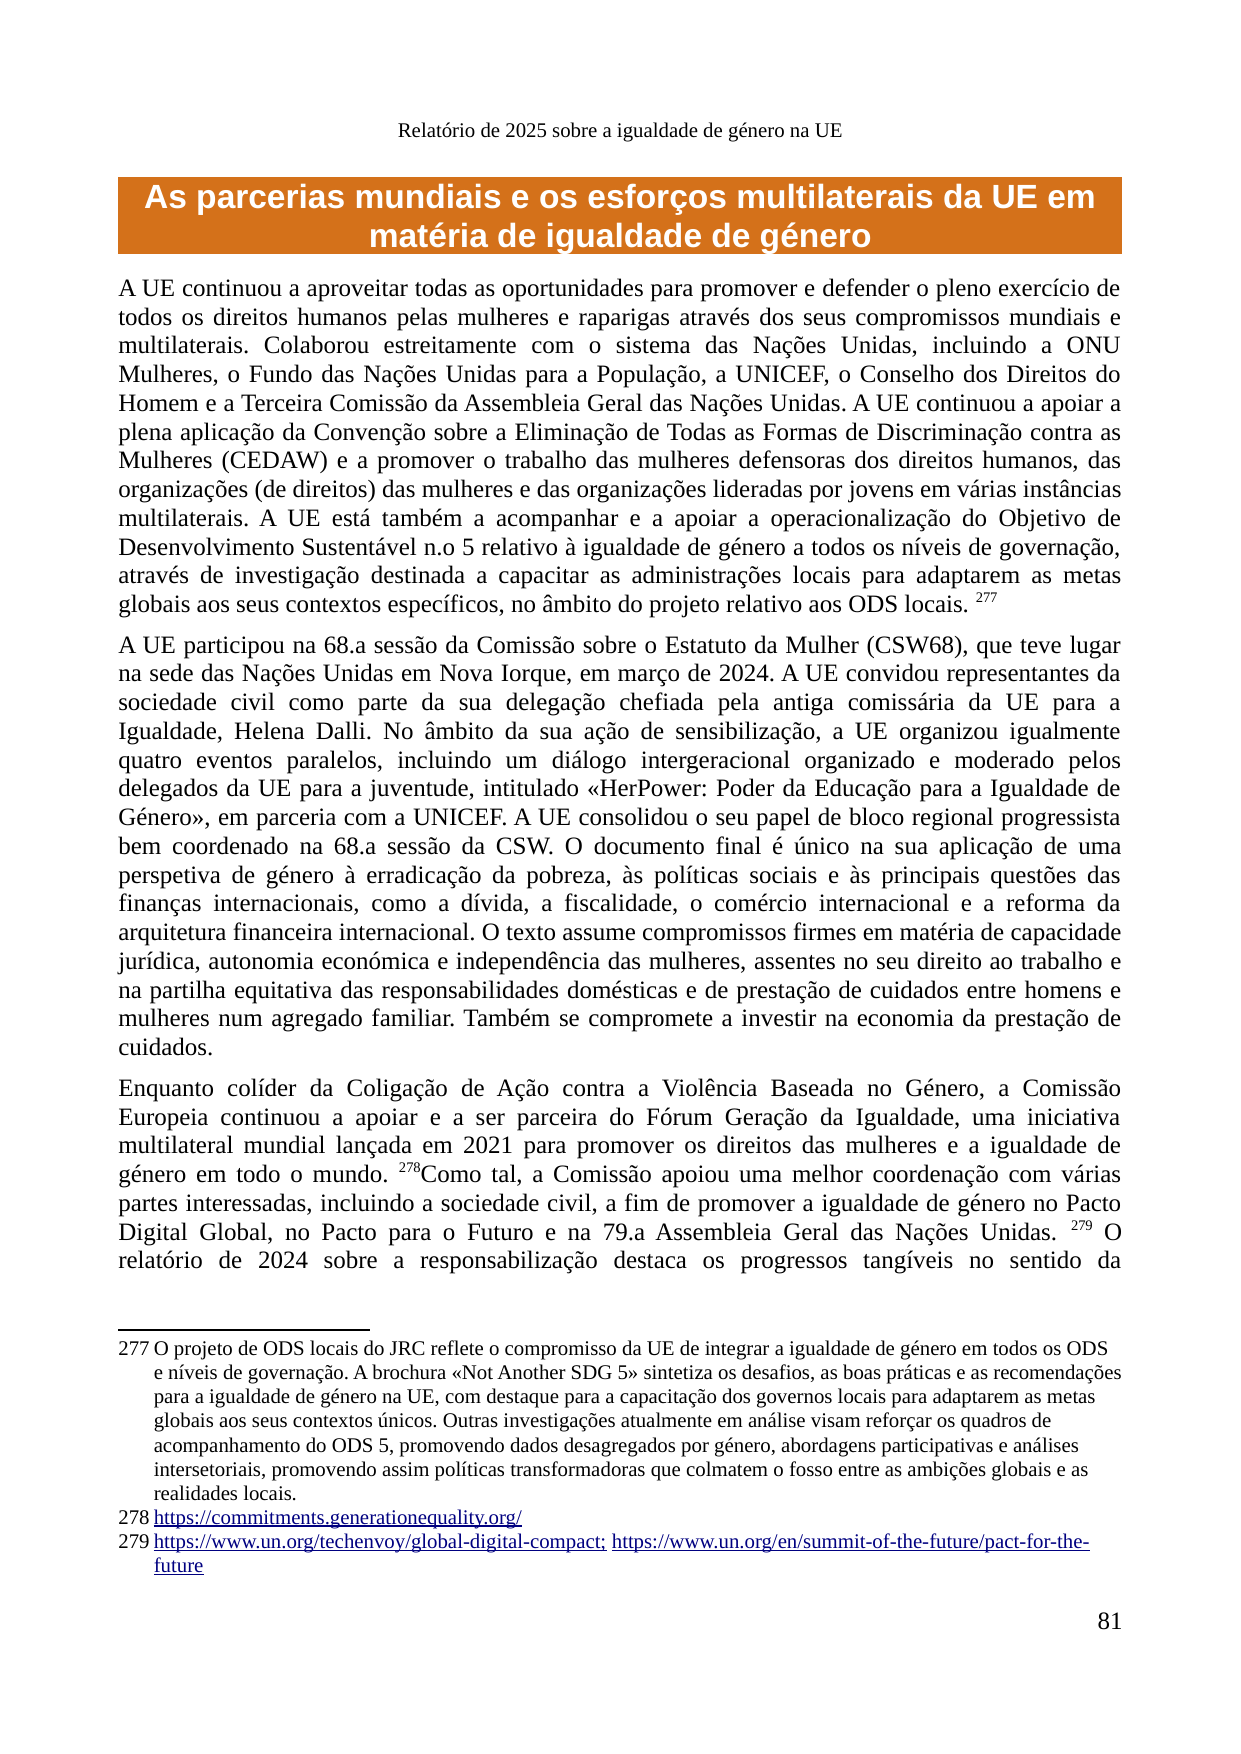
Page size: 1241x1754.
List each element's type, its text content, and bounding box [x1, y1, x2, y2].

text O projeto de ODS locais do JRC reflete o compromisso da UE de integrar a igualdade de género em todos os ODS e níveis de governação. A brochura «Not Another SDG 5» sintetiza os desafios, as boas práticas e as recomendações para a igualdade de género na UE, com destaque para a capacitação dos governos locais para adaptarem as metas globais aos seus contextos únicos. Outras investigações atualmente em análise visam reforçar os quadros de acompanhamento do ODS 5, promovendo dados desagregados por género, abordagens participativas e análises intersetoriais, promovendo assim políticas transformadoras que colmatem o fosso entre as ambições globais e as realidades locais. [118, 1336, 1122, 1505]
subtitle As parcerias mundiais e os esforços multilaterais da UE em matéria de igualdade de género [118, 177, 1122, 254]
text https://commitments.generationequality.org/ [118, 1505, 1122, 1529]
text https://www.un.org/techenvoy/global-digital-compact; https://www.un.org/en/summit-of-the-future/pact-for-the-future [118, 1529, 1122, 1577]
text A UE participou na 68.a sessão da Comissão sobre o Estatuto da Mulher (CSW68), que teve lugar na sede das Nações Unidas em Nova Iorque, em março de 2024. A UE convidou representantes da sociedade civil como parte da sua delegação chefiada pela antiga comissária da UE para a Igualdade, Helena Dalli. No âmbito da sua ação de sensibilização, a UE organizou igualmente quatro eventos paralelos, incluindo um diálogo intergeracional organizado e moderado pelos delegados da UE para a juventude, intitulado «HerPower: Poder da Educação para a Igualdade de Género», em parceria com a UNICEF. A UE consolidou o seu papel de bloco regional progressista bem coordenado na 68.a sessão da CSW. O documento final é único na sua aplicação de uma perspetiva de género à erradicação da pobreza, às políticas sociais e às principais questões das finanças internacionais, como a dívida, a fiscalidade, o comércio internacional e a reforma da arquitetura financeira internacional. O texto assume compromissos firmes em matéria de capacidade jurídica, autonomia económica e independência das mulheres, assentes no seu direito ao trabalho e na partilha equitativa das responsabilidades domésticas e de prestação de cuidados entre homens e mulheres num agregado familiar. Também se compromete a investir na economia da prestação de cuidados. [118, 630, 1122, 1061]
text A UE continuou a aproveitar todas as oportunidades para promover e defender o pleno exercício de todos os direitos humanos pelas mulheres e raparigas através dos seus compromissos mundiais e multilaterais. Colaborou estreitamente com o sistema das Nações Unidas, incluindo a ONU Mulheres, o Fundo das Nações Unidas para a População, a UNICEF, o Conselho dos Direitos do Homem e a Terceira Comissão da Assembleia Geral das Nações Unidas. A UE continuou a apoiar a plena aplicação da Convenção sobre a Eliminação de Todas as Formas de Discriminação contra as Mulheres (CEDAW) e a promover o trabalho das mulheres defensoras dos direitos humanos, das organizações (de direitos) das mulheres e das organizações lideradas por jovens em várias instâncias multilaterais. A UE está também a acompanhar e a apoiar a operacionalização do Objetivo de Desenvolvimento Sustentável n.o 5 relativo à igualdade de género a todos os níveis de governação, através de investigação destinada a capacitar as administrações locais para adaptarem as metas globais aos seus contextos específicos, no âmbito do projeto relativo aos ODS locais. [118, 273, 1122, 618]
text Enquanto colíder da Coligação de Ação contra a Violência Baseada no Género, a Comissão Europeia continuou a apoiar e a ser parceira do Fórum Geração da Igualdade, uma iniciativa multilateral mundial lançada em 2021 para promover os direitos das mulheres e a igualdade de género em todo o mundo. Como tal, a Comissão apoiou uma melhor coordenação com várias partes interessadas, incluindo a sociedade civil, a fim de promover a igualdade de género no Pacto Digital Global, no Pacto para o Futuro e na 79.a Assembleia Geral das Nações Unidas. O relatório de 2024 sobre a responsabilização destaca os progressos tangíveis no sentido da [118, 1073, 1122, 1274]
